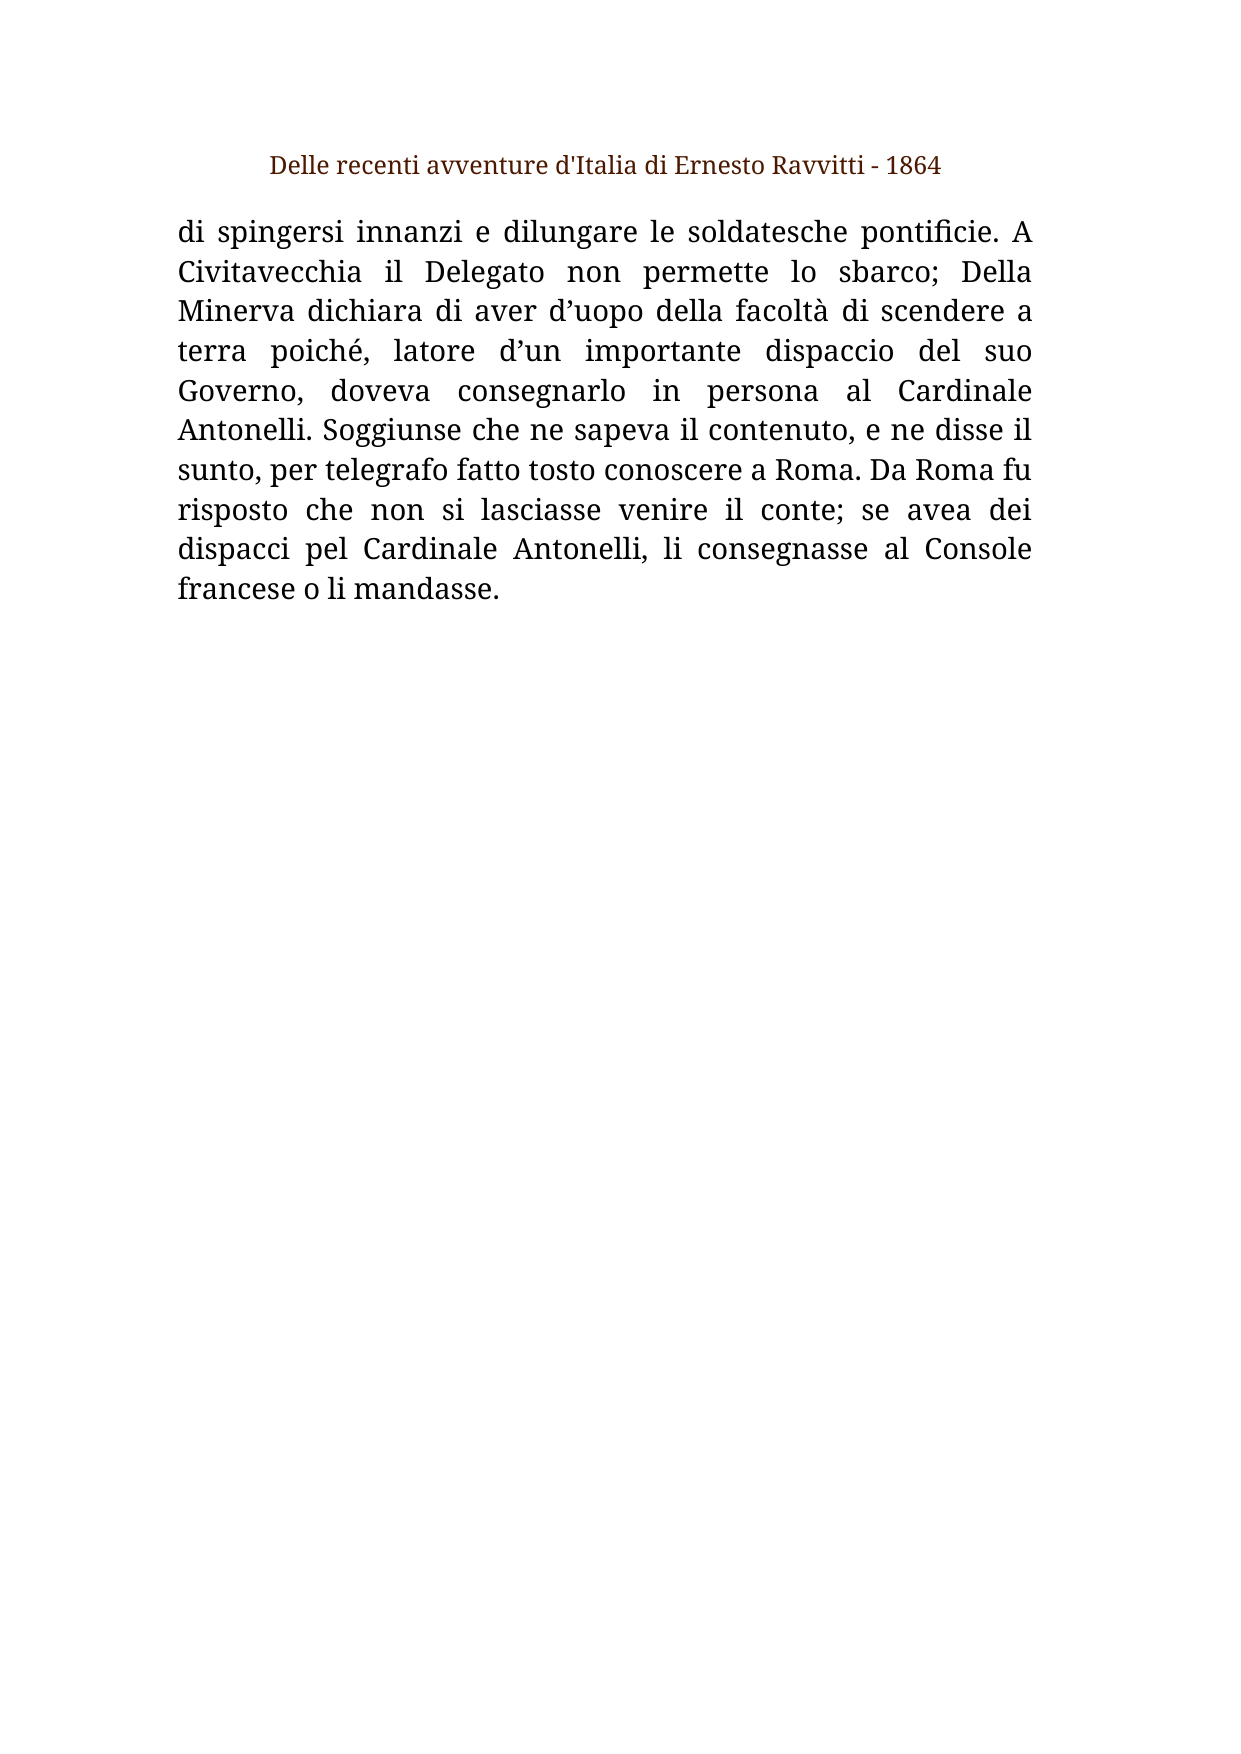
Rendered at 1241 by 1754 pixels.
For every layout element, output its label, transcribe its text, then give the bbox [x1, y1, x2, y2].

text di spingersi innanzi e dilungare le soldatesche pontificie. A Civitavecchia il Delegato non permette lo sbarco; Della Minerva dichiara di aver d’uopo della facoltà di scendere a terra poiché, latore d’un importante dispaccio del suo Governo, doveva consegnarlo in persona al Cardinale Antonelli. Soggiunse che ne sapeva il contenuto, e ne disse il sunto, per telegrafo fatto tosto conoscere a Roma. Da Roma fu risposto che non si lasciasse venire il conte; se avea dei dispacci pel Cardinale Antonelli, li consegnasse al Console francese o li mandasse. [177, 211, 1033, 608]
